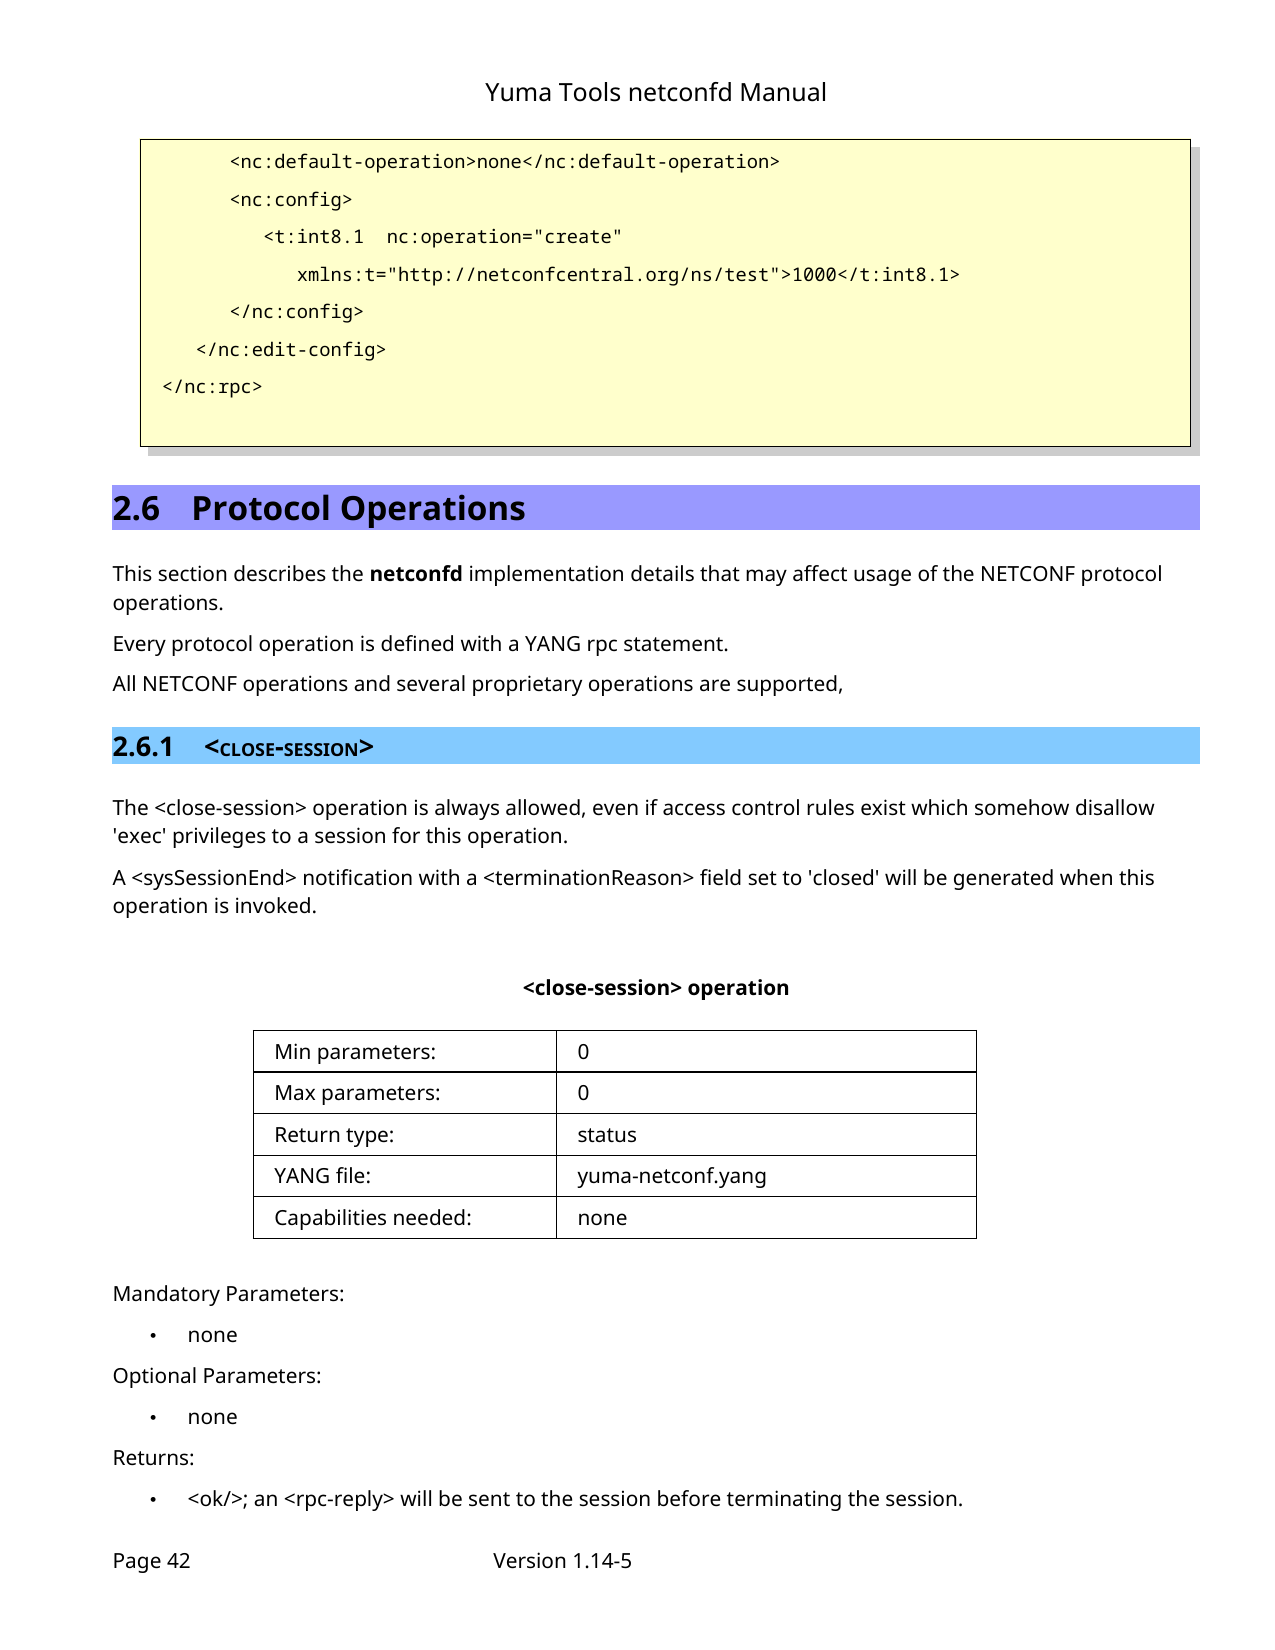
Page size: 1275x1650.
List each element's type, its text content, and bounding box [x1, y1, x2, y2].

text A <sysSessionEnd> notification with a <terminationReason> field set to 'closed' will be generated when this operation is invoked. [112, 863, 1200, 919]
table_cell 0 [557, 1073, 976, 1113]
text </nc:config> [141, 288, 1190, 324]
table_cell yuma-netconf.yang [557, 1156, 976, 1196]
table_cell YANG file: [254, 1156, 556, 1196]
text All NETCONF operations and several proprietary operations are supported, [112, 669, 1200, 698]
subtitle <close-session> operation [127, 973, 1185, 1001]
table_header 0 [557, 1031, 976, 1071]
table_cell none [557, 1197, 976, 1238]
table_cell Max parameters: [254, 1073, 556, 1113]
subtitle <close-session> [112, 727, 1200, 764]
text Returns: [112, 1443, 1200, 1472]
text <nc:config> [141, 176, 1190, 212]
table_header Min parameters: [254, 1031, 556, 1071]
text <t:int8.1 nc:operation="create" [141, 213, 1190, 249]
text xmlns:t="http://netconfcentral.org/ns/test">1000</t:int8.1> [141, 251, 1190, 287]
text </nc:rpc> [141, 363, 1190, 399]
table_cell Return type: [254, 1114, 556, 1154]
list <ok/>; an <rpc-reply> will be sent to the session before terminating the session. [150, 1484, 1200, 1513]
list none [150, 1321, 1200, 1349]
text <nc:default-operation>none</nc:default-operation> [141, 140, 1190, 174]
text This section describes the netconfd implementation details that may affect usage of the NETCONF protocol operations. [112, 559, 1200, 616]
table_cell status [557, 1114, 976, 1154]
text The <close-session> operation is always allowed, even if access control rules exist which somehow disallow 'exec' privileges to a session for this operation. [112, 793, 1200, 850]
text </nc:edit-config> [141, 326, 1190, 362]
subtitle Protocol Operations [112, 485, 1200, 530]
text Optional Parameters: [112, 1361, 1200, 1390]
text Mandatory Parameters: [112, 1279, 1200, 1308]
table_cell Capabilities needed: [254, 1197, 556, 1238]
text Every protocol operation is defined with a YANG rpc statement. [112, 629, 1200, 657]
list none [150, 1402, 1200, 1431]
